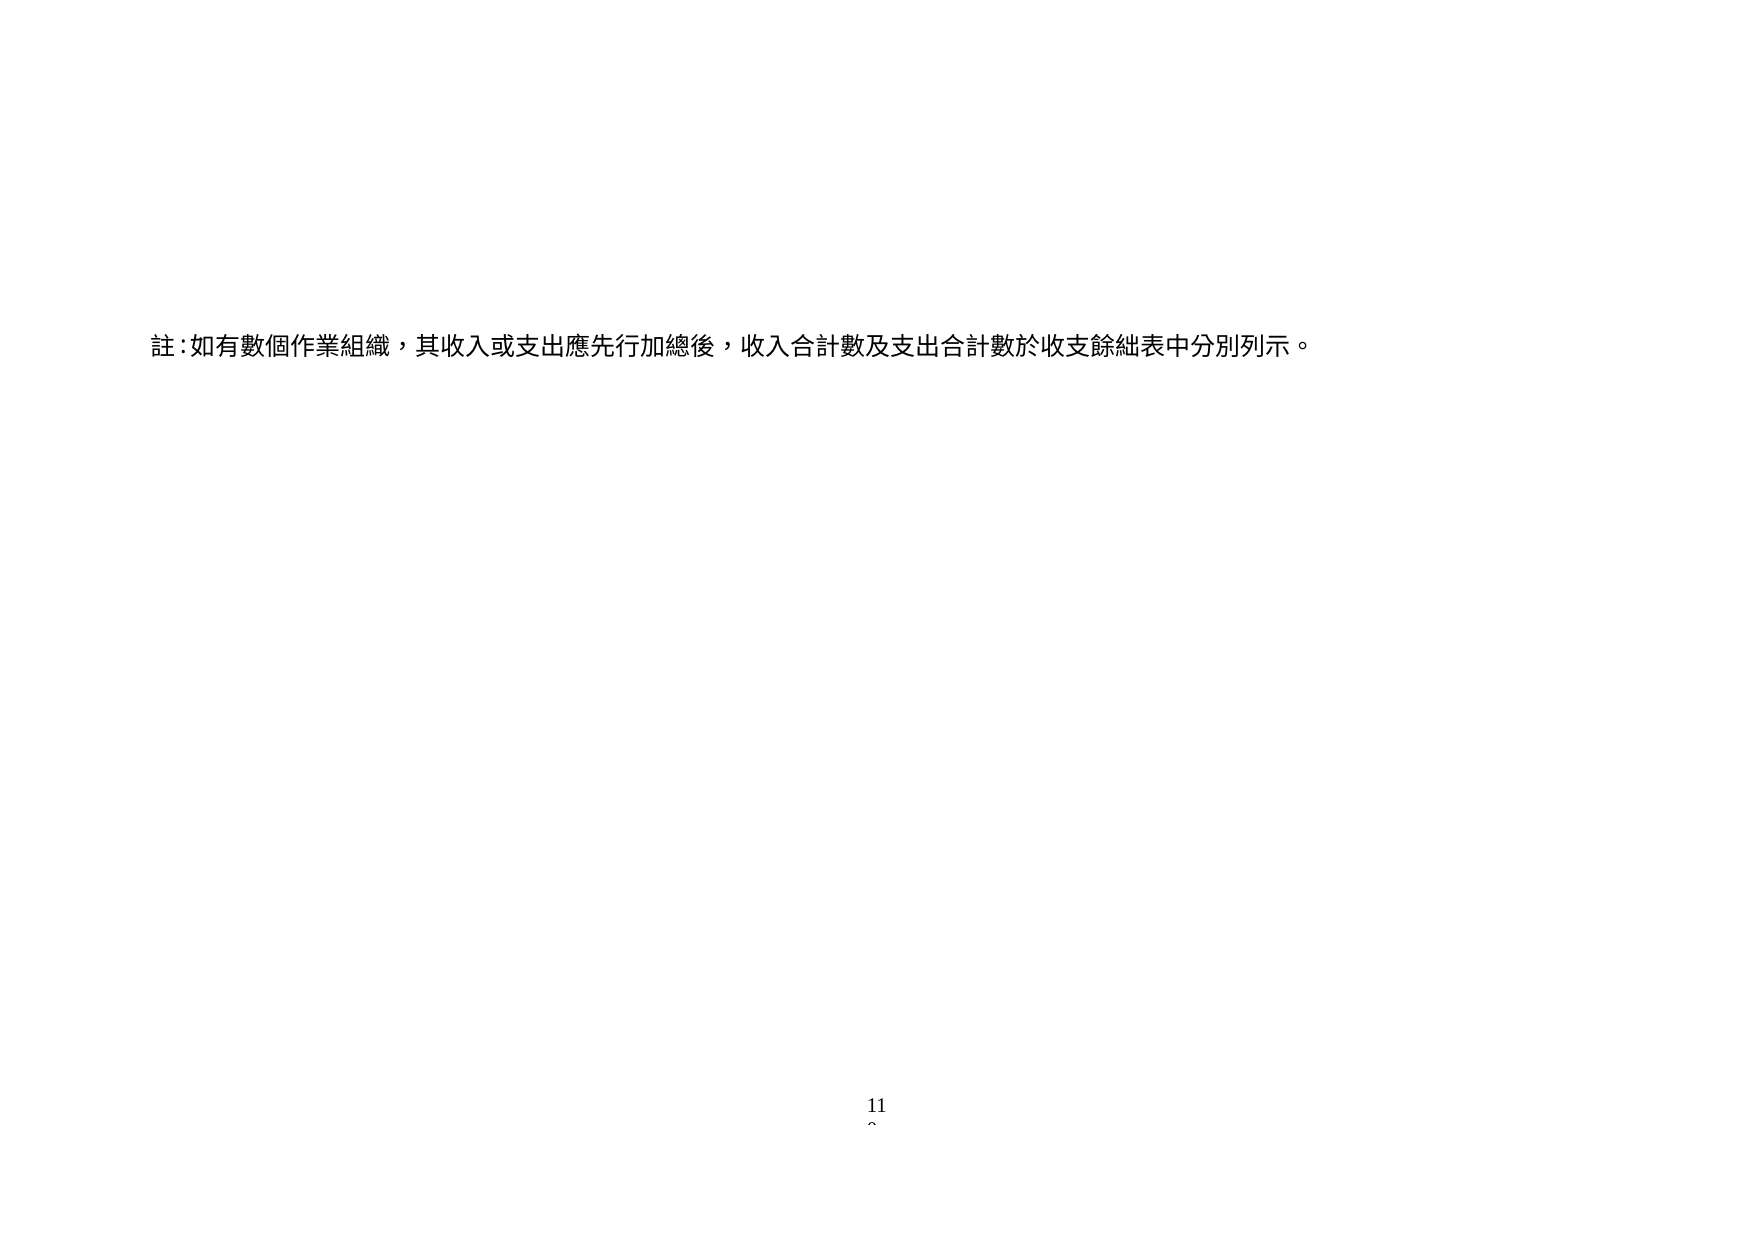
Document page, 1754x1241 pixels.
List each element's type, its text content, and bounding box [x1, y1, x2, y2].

table_cell [1411, 303, 1606, 365]
table_cell 註:如有數個作業組織，其收入或支出應先行加總後，收入合計數及支出合計數於收支餘絀表中分別列示。 [148, 303, 1411, 365]
